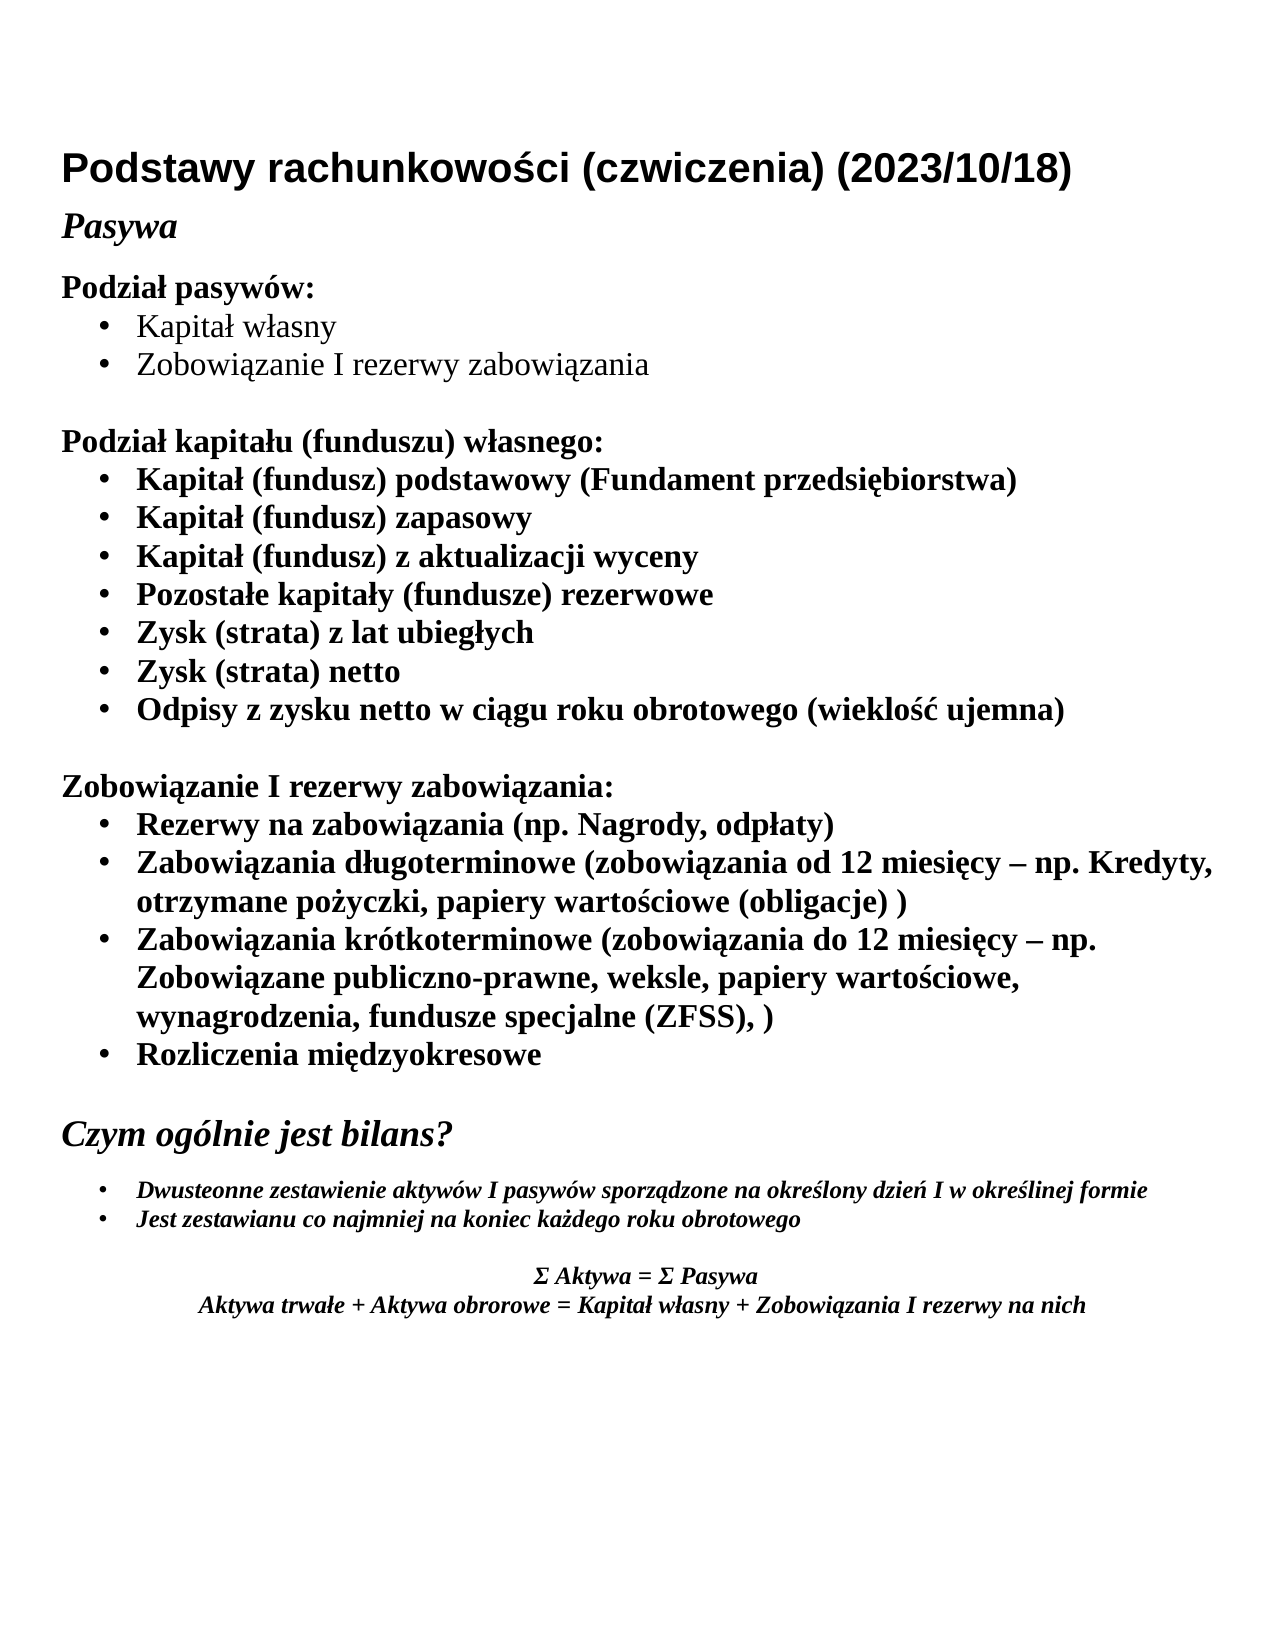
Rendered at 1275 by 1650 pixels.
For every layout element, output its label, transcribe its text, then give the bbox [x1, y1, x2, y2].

list Odpisy z zysku netto w ciągu roku obrotowego (wieklość ujemna) [98, 689, 1233, 728]
list Rezerwy na zabowiązania (np. Nagrody, odpłaty) [98, 804, 1233, 843]
list Kapitał (fundusz) z aktualizacji wyceny [98, 536, 1233, 574]
text Czym ogólnie jest bilans? [61, 1111, 1233, 1154]
text Pasywa [61, 203, 1233, 247]
list Zysk (strata) z lat ubiegłych [98, 613, 1233, 651]
list Kapitał (fundusz) podstawowy (Fundament przedsiębiorstwa) [98, 459, 1233, 498]
list Zobowiązanie I rezerwy zabowiązania [98, 344, 1233, 383]
list Zabowiązania krótkoterminowe (zobowiązania do 12 miesięcy – np. Zobowiązane publiczno-prawne, weksle, papiery wartościowe, wynagrodzenia, fundusze specjalne (ZFSS), ) [98, 919, 1233, 1034]
list Kapitał (fundusz) zapasowy [98, 498, 1233, 536]
list Jest zestawianu co najmniej na koniec każdego roku obrotowego [98, 1204, 1233, 1233]
list Zabowiązania długoterminowe (zobowiązania od 12 miesięcy – np. Kredyty, otrzymane pożyczki, papiery wartościowe (obligacje) ) [98, 843, 1233, 919]
list Dwusteonne zestawienie aktywów I pasywów sporządzone na określony dzień I w określinej formie [98, 1175, 1233, 1204]
text Podział kapitału (funduszu) własnego: [61, 421, 1233, 459]
text Aktywa trwałe + Aktywa obrorowe = Kapitał własny + Zobowiązania I rezerwy na nich [61, 1290, 1233, 1319]
list Zysk (strata) netto [98, 651, 1233, 689]
text Zobowiązanie I rezerwy zabowiązania: [61, 766, 1233, 804]
list Pozostałe kapitały (fundusze) rezerwowe [98, 574, 1233, 613]
list Kapitał własny [98, 306, 1233, 344]
list Rozliczenia międzyokresowe [98, 1034, 1233, 1073]
title Podstawy rachunkowości (czwiczenia) (2023/10/18) [61, 143, 1233, 191]
text Podział pasywów: [61, 268, 1233, 306]
text Σ Aktywa = Σ Pasywa [61, 1261, 1233, 1290]
